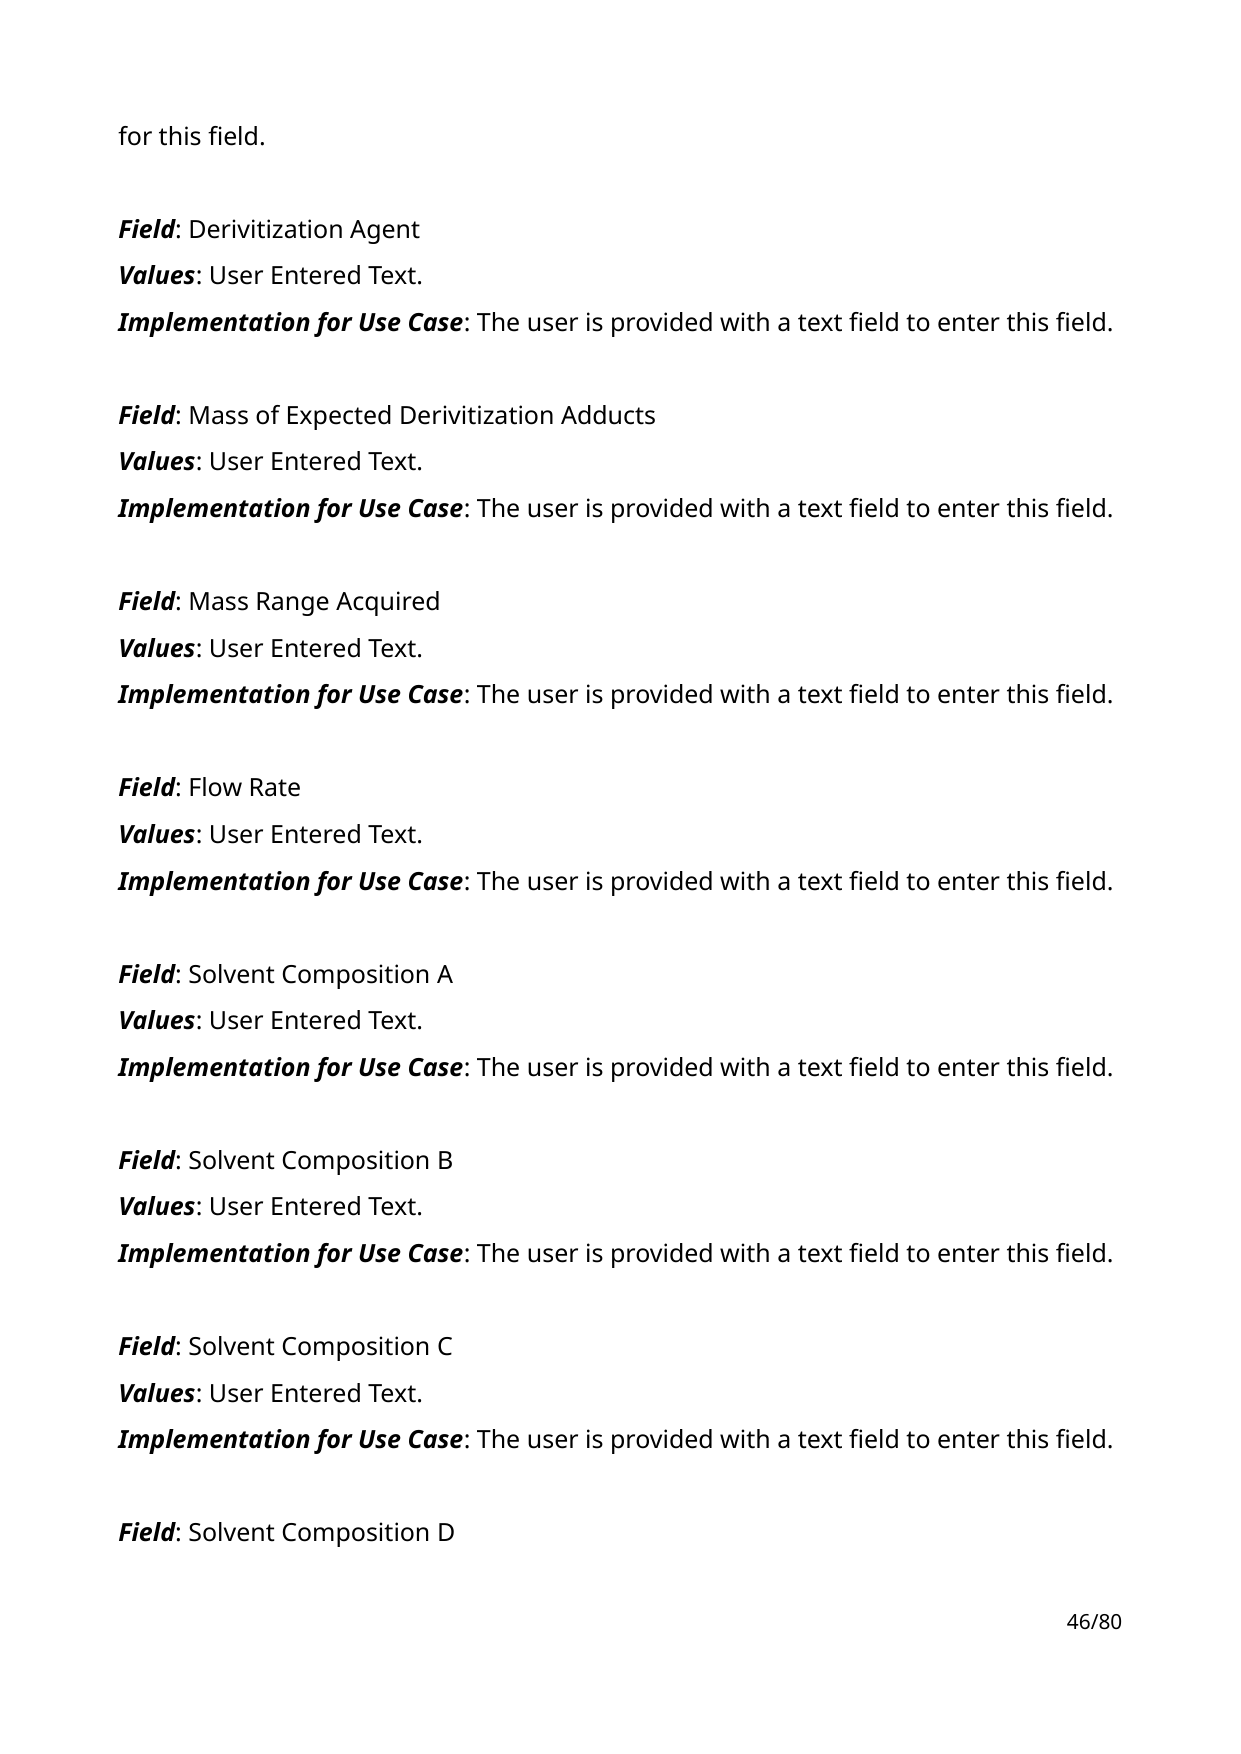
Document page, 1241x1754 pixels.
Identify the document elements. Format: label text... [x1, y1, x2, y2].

text Values: User Entered Text. [118, 1189, 1122, 1223]
text Implementation for Use Case: The user is provided with a text field to enter this field. [118, 677, 1122, 711]
text Field: Flow Rate [118, 770, 1122, 804]
text Values: User Entered Text. [118, 444, 1122, 478]
text Implementation for Use Case: The user is provided with a text field to enter this field. [118, 1049, 1122, 1083]
text Values: User Entered Text. [118, 258, 1122, 292]
text Field: Derivitization Agent [118, 211, 1122, 245]
text Implementation for Use Case: The user is provided with a text field to enter this field. [118, 304, 1122, 338]
text Implementation for Use Case: The user is provided with a text field to enter this field. [118, 1236, 1122, 1270]
text Field: Solvent Composition C [118, 1329, 1122, 1363]
text Implementation for Use Case: The user is provided with a text field to enter this field. [118, 491, 1122, 525]
text Values: User Entered Text. [118, 817, 1122, 851]
text Implementation for Use Case: The user is provided with a text field to enter this field. [118, 1422, 1122, 1456]
text Field: Solvent Composition B [118, 1142, 1122, 1177]
text Field: Solvent Composition D [118, 1515, 1122, 1549]
text Values: User Entered Text. [118, 1375, 1122, 1409]
text Implementation for Use Case: The user is provided with a text field to enter this field. [118, 863, 1122, 897]
text for this field. [118, 118, 1122, 152]
text Field: Solvent Composition A [118, 956, 1122, 990]
text Values: User Entered Text. [118, 630, 1122, 664]
text Field: Mass of Expected Derivitization Adducts [118, 397, 1122, 432]
text Field: Mass Range Acquired [118, 584, 1122, 618]
text Values: User Entered Text. [118, 1003, 1122, 1037]
